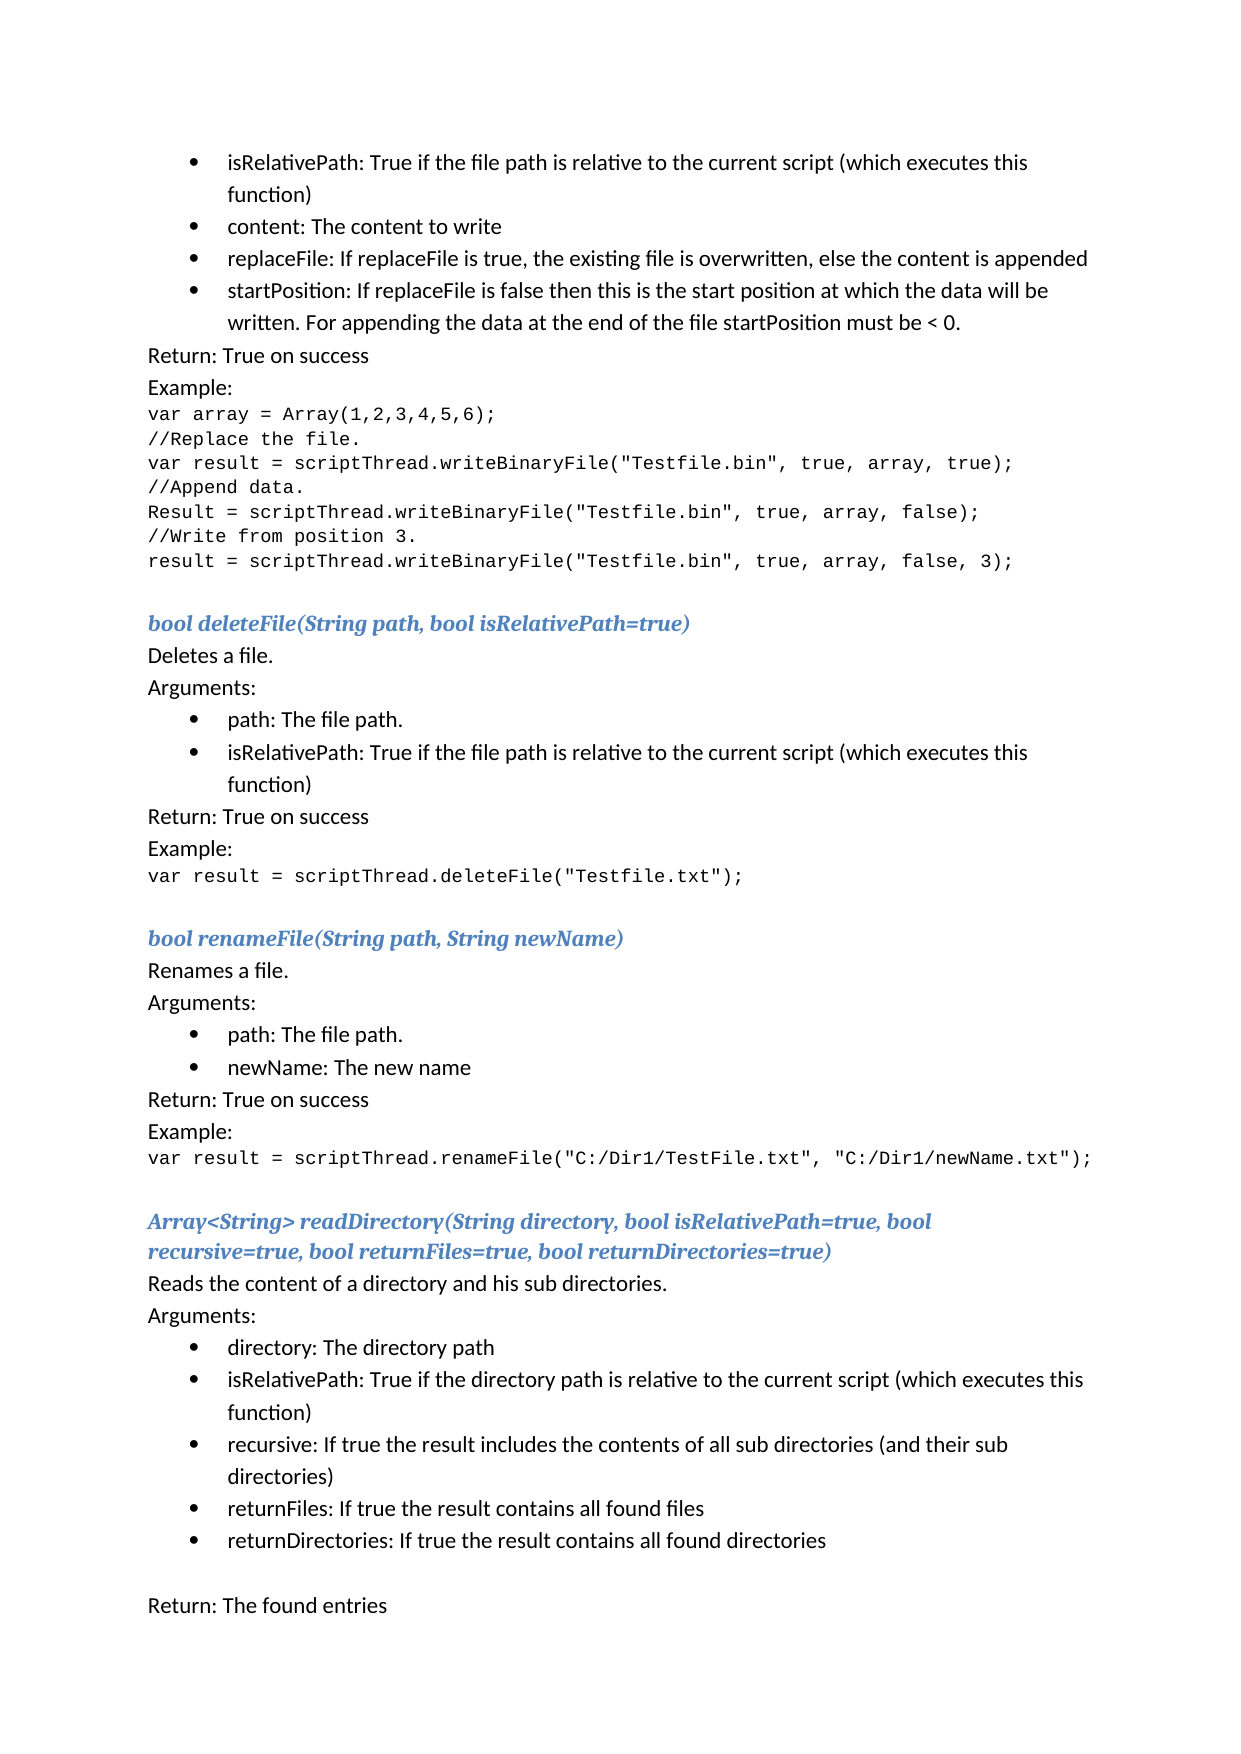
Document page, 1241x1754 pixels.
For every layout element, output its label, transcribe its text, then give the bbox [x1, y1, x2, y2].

text Example: [148, 834, 1093, 862]
list path: The file path. [190, 1020, 1093, 1048]
list path: The file path. [190, 705, 1093, 733]
text Result = scriptThread.writeBinaryFile("Testfile.bin", true, array, false); [148, 503, 1093, 524]
subtitle bool deleteFile(String path, bool isRelativePath=true) [148, 611, 1093, 637]
text Arguments: [148, 988, 1093, 1016]
text Renames a file. [148, 956, 1093, 984]
text //Write from position 3. [148, 527, 1093, 548]
text Reads the content of a directory and his sub directories. [148, 1269, 1093, 1297]
list directory: The directory path [190, 1333, 1093, 1361]
subtitle bool renameFile(String path, String newName) [148, 926, 1093, 952]
text //Append data. [148, 478, 1093, 499]
text //Replace the file. [148, 429, 1093, 451]
text Example: [148, 1117, 1093, 1145]
list replaceFile: If replaceFile is true, the existing file is overwritten, else the content is appended [190, 244, 1093, 272]
text Example: [148, 373, 1093, 401]
list isRelativePath: True if the file path is relative to the current script (which executes this function) [190, 148, 1093, 208]
list isRelativePath: True if the file path is relative to the current script (which executes this function) [190, 738, 1093, 798]
text Deletes a file. [148, 641, 1093, 669]
list newName: The new name [190, 1053, 1093, 1081]
subtitle Array<String> readDirectory(String directory, bool isRelativePath=true, bool recursive=true, bool returnFiles=true, bool returnDirectories=true) [148, 1209, 1093, 1265]
list isRelativePath: True if the directory path is relative to the current script (which executes this function) [190, 1366, 1093, 1426]
text var result = scriptThread.renameFile("C:/Dir1/TestFile.txt", "C:/Dir1/newName.txt"); [148, 1149, 1093, 1170]
list returnFiles: If true the result contains all found files [190, 1494, 1093, 1522]
text var array = Array(1,2,3,4,5,6); [148, 405, 1093, 426]
list content: The content to write [190, 212, 1093, 240]
text var result = scriptThread.deleteFile("Testfile.txt"); [148, 866, 1093, 888]
text var result = scriptThread.writeBinaryFile("Testfile.bin", true, array, true); [148, 454, 1093, 475]
text Arguments: [148, 1301, 1093, 1329]
list recursive: If true the result includes the contents of all sub directories (and their sub directories) [190, 1430, 1093, 1490]
text Return: True on success [148, 802, 1093, 830]
text result = scriptThread.writeBinaryFile("Testfile.bin", true, array, false, 3); [148, 551, 1093, 573]
text Return: The found entries [148, 1591, 1093, 1619]
list startPosition: If replaceFile is false then this is the start position at which the data will be written. For appending the data at the end of the file startPosition must be < 0. [190, 276, 1093, 337]
text Arguments: [148, 673, 1093, 701]
text Return: True on success [148, 341, 1093, 369]
text Return: True on success [148, 1085, 1093, 1113]
list returnDirectories: If true the result contains all found directories [190, 1527, 1093, 1554]
